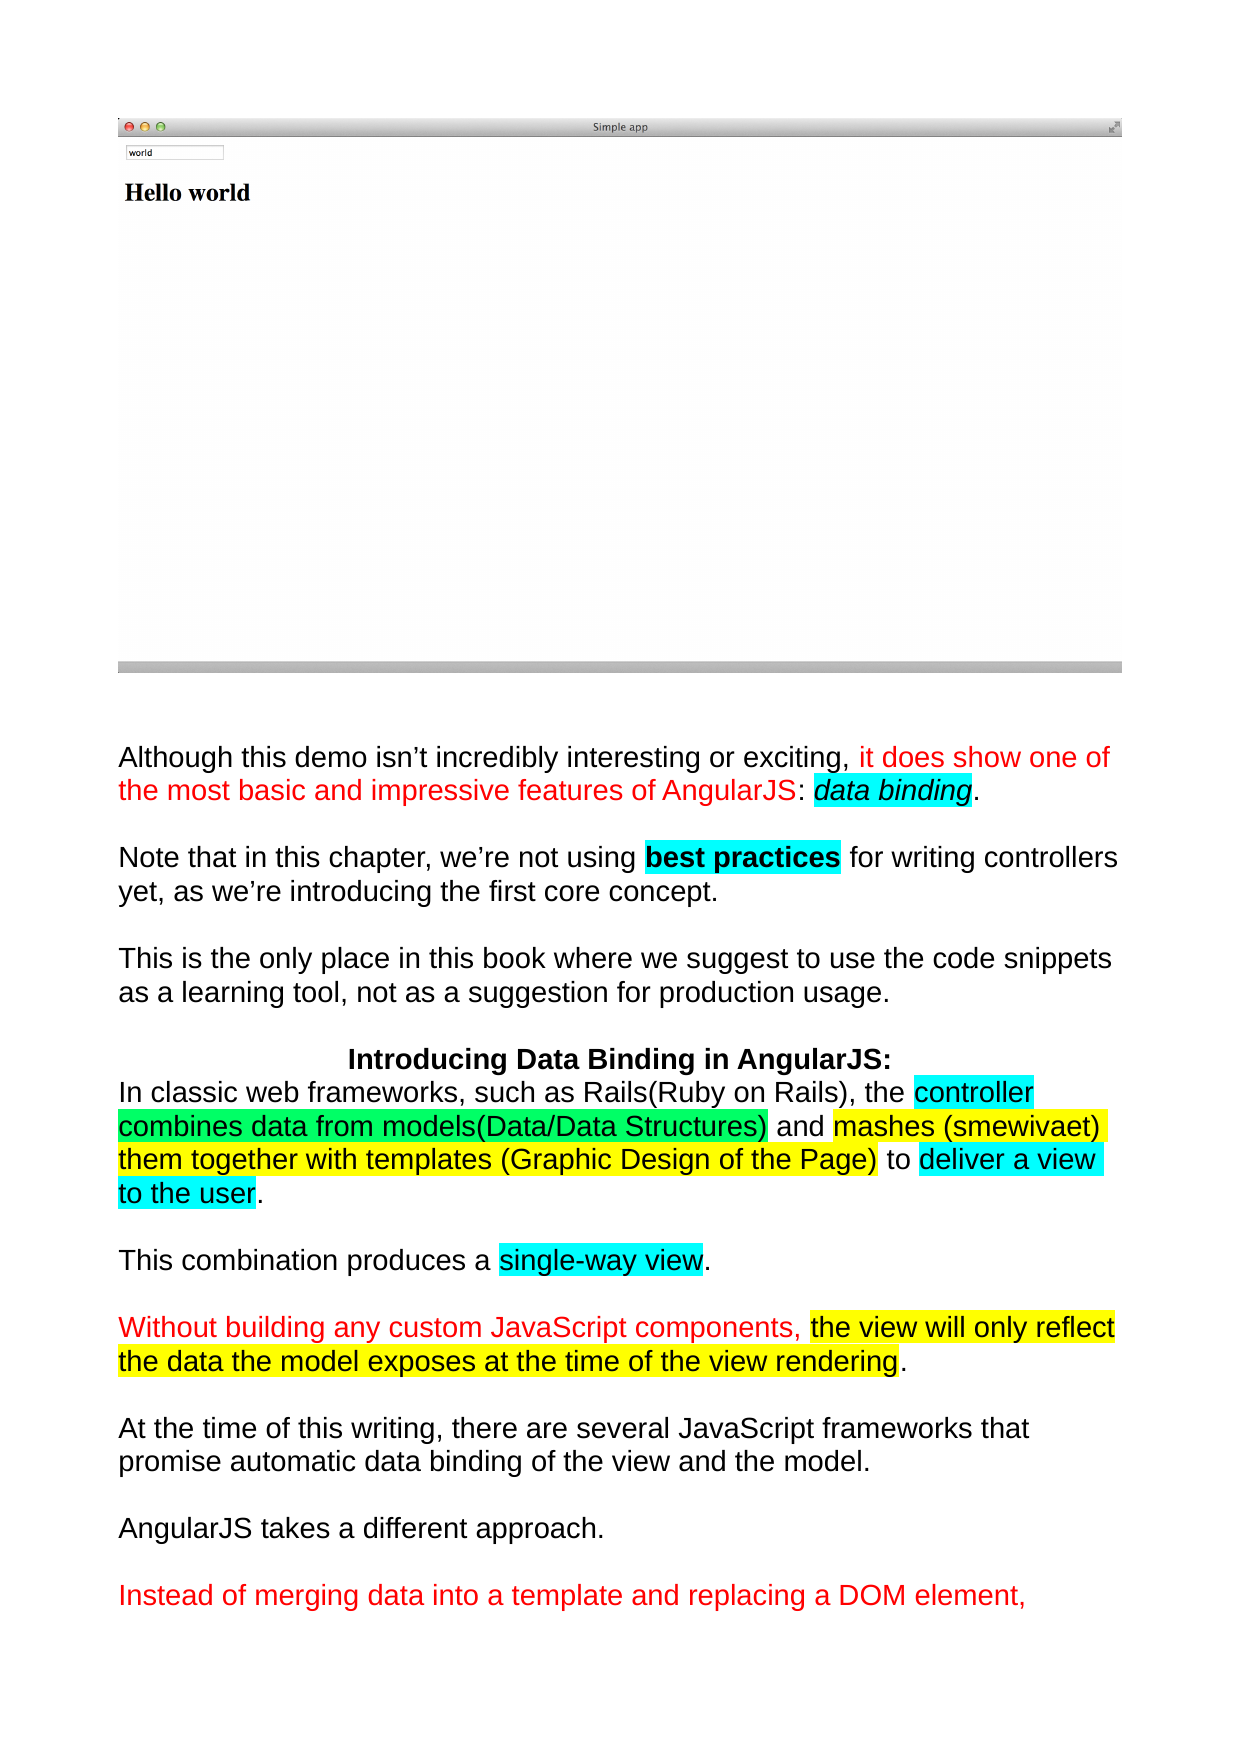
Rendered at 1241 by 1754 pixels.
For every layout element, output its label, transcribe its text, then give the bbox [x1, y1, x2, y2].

text Introducing Data Binding in AngularJS: [118, 1042, 1122, 1075]
text This combination produces a single-way view. [118, 1243, 1122, 1276]
text Note that in this chapter, we’re not using best practices for writing controllers yet, as we’re introducing the first core concept. [118, 840, 1122, 907]
text Although this demo isn’t incredibly interesting or exciting, it does show one of the most basic and impressive features of AngularJS: data binding. [118, 740, 1122, 807]
text Instead of merging data into a template and replacing a DOM element, [118, 1578, 1122, 1612]
text AngularJS takes a different approach. [118, 1511, 1122, 1545]
text Without building any custom JavaScript components, the view will only reflect the data the model exposes at the time of the view rendering. [118, 1310, 1122, 1377]
text In classic web frameworks, such as Rails(Ruby on Rails), the controller combines data from models(Data/Data Structures) and mashes (smewivaet) them together with templates (Graphic Design of the Page) to deliver a view to the user. [118, 1075, 1122, 1209]
text At the time of this writing, there are several JavaScript frameworks that promise automatic data binding of the view and the model. [118, 1411, 1122, 1478]
text This is the only place in this book where we suggest to use the code snippets as a learning tool, not as a suggestion for production usage. [118, 941, 1122, 1008]
